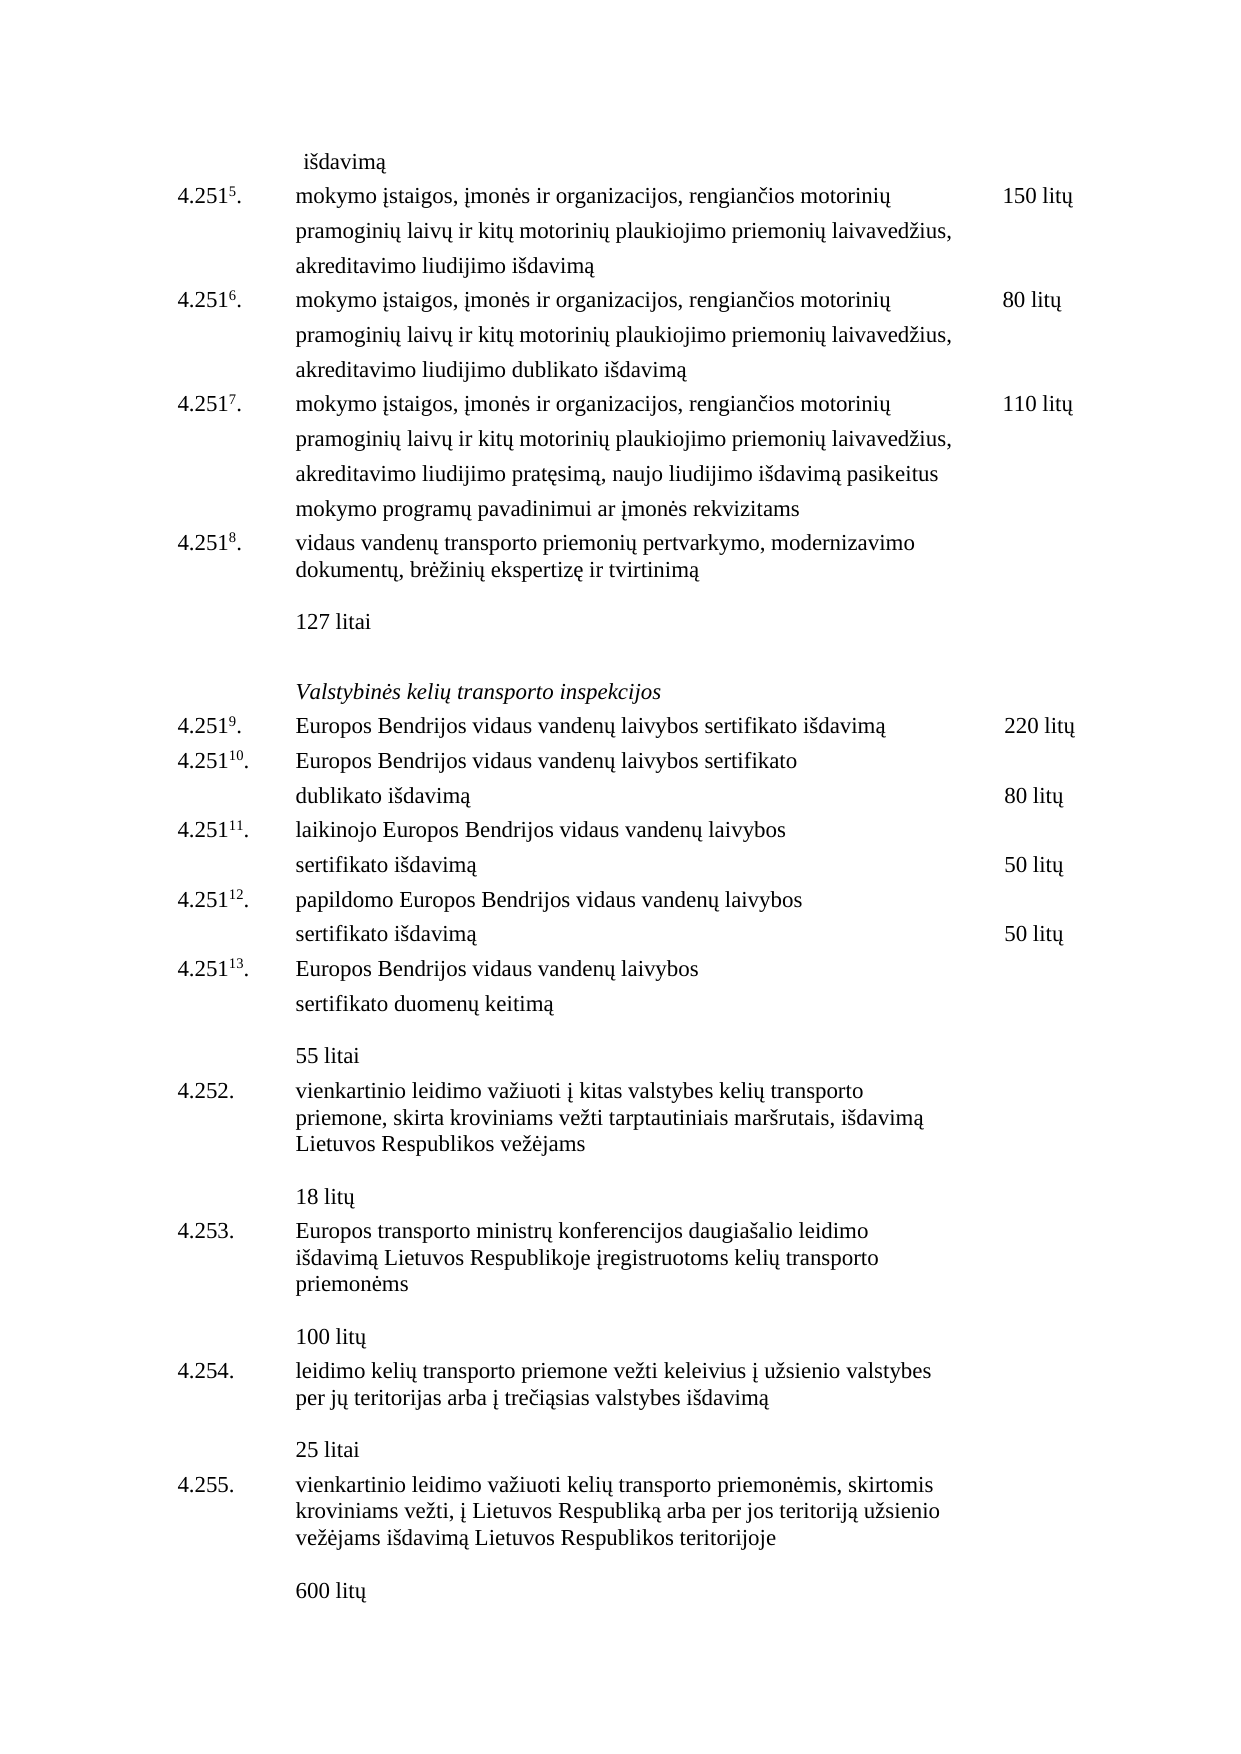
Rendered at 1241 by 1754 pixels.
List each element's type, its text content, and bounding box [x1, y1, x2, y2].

text 4.25113. Europos Bendrijos vidaus vandenų laivybos [177, 955, 1122, 982]
text 4.2515. mokymo įstaigos, įmonės ir organizacijos, rengiančios motorinių 150 litų [177, 182, 1122, 209]
text 4.25111. laikinojo Europos Bendrijos vidaus vandenų laivybos [177, 816, 1122, 843]
text 4.25112. papildomo Europos Bendrijos vidaus vandenų laivybos [177, 886, 1122, 912]
text akreditavimo liudijimo dublikato išdavimą [177, 356, 1122, 382]
table_cell išdavimą [292, 148, 942, 182]
text 4.25110. Europos Bendrijos vidaus vandenų laivybos sertifikato [177, 747, 1122, 773]
text dublikato išdavimą 80 litų [177, 782, 1122, 808]
text 4.255. vienkartinio leidimo važiuoti kelių transporto priemonėmis, skirtomis kroviniams vežti, į Lietuvos Respubliką arba per jos teritoriją užsienio vežėjams išdavimą Lietuvos Respublikos teritorijoje 600 litų [177, 1471, 945, 1603]
text 4.254. leidimo kelių transporto priemone vežti keleivius į užsienio valstybes per jų teritorijas arba į trečiąsias valstybes išdavimą 25 litai [177, 1357, 945, 1463]
text 4.2518. vidaus vandenų transporto priemonių pertvarkymo, modernizavimo dokumentų, brėžinių ekspertizę ir tvirtinimą 127 litai [177, 529, 945, 635]
text sertifikato išdavimą 50 litų [177, 851, 1122, 877]
text pramoginių laivų ir kitų motorinių plaukiojimo priemonių laivavedžius, [177, 217, 1122, 243]
text 4.2516. mokymo įstaigos, įmonės ir organizacijos, rengiančios motorinių 80 litų [177, 286, 1122, 313]
text akreditavimo liudijimo pratęsimą, naujo liudijimo išdavimą pasikeitus [177, 460, 1122, 486]
text pramoginių laivų ir kitų motorinių plaukiojimo priemonių laivavedžius, [177, 425, 1122, 452]
text Valstybinės kelių transporto inspekcijos [177, 678, 945, 704]
text mokymo programų pavadinimui ar įmonės rekvizitams [177, 494, 1122, 521]
text 4.2517. mokymo įstaigos, įmonės ir organizacijos, rengiančios motorinių 110 litų [177, 391, 1122, 417]
text 4.2519. Europos Bendrijos vidaus vandenų laivybos sertifikato išdavimą 220 litų [177, 712, 1122, 739]
text 4.253. Europos transporto ministrų konferencijos daugiašalio leidimo išdavimą Lietuvos Respublikoje įregistruotoms kelių transporto priemonėms 100 litų [177, 1217, 945, 1349]
text sertifikato duomenų keitimą 55 litai [177, 990, 945, 1069]
table_cell [942, 148, 1104, 182]
table_cell [174, 148, 292, 182]
text 4.252. vienkartinio leidimo važiuoti į kitas valstybes kelių transporto priemone, skirta kroviniams vežti tarptautiniais maršrutais, išdavimą Lietuvos Respublikos vežėjams 18 litų [177, 1077, 945, 1209]
text akreditavimo liudijimo išdavimą [177, 252, 1122, 278]
text sertifikato išdavimą 50 litų [177, 921, 1122, 947]
text pramoginių laivų ir kitų motorinių plaukiojimo priemonių laivavedžius, [177, 321, 1122, 347]
